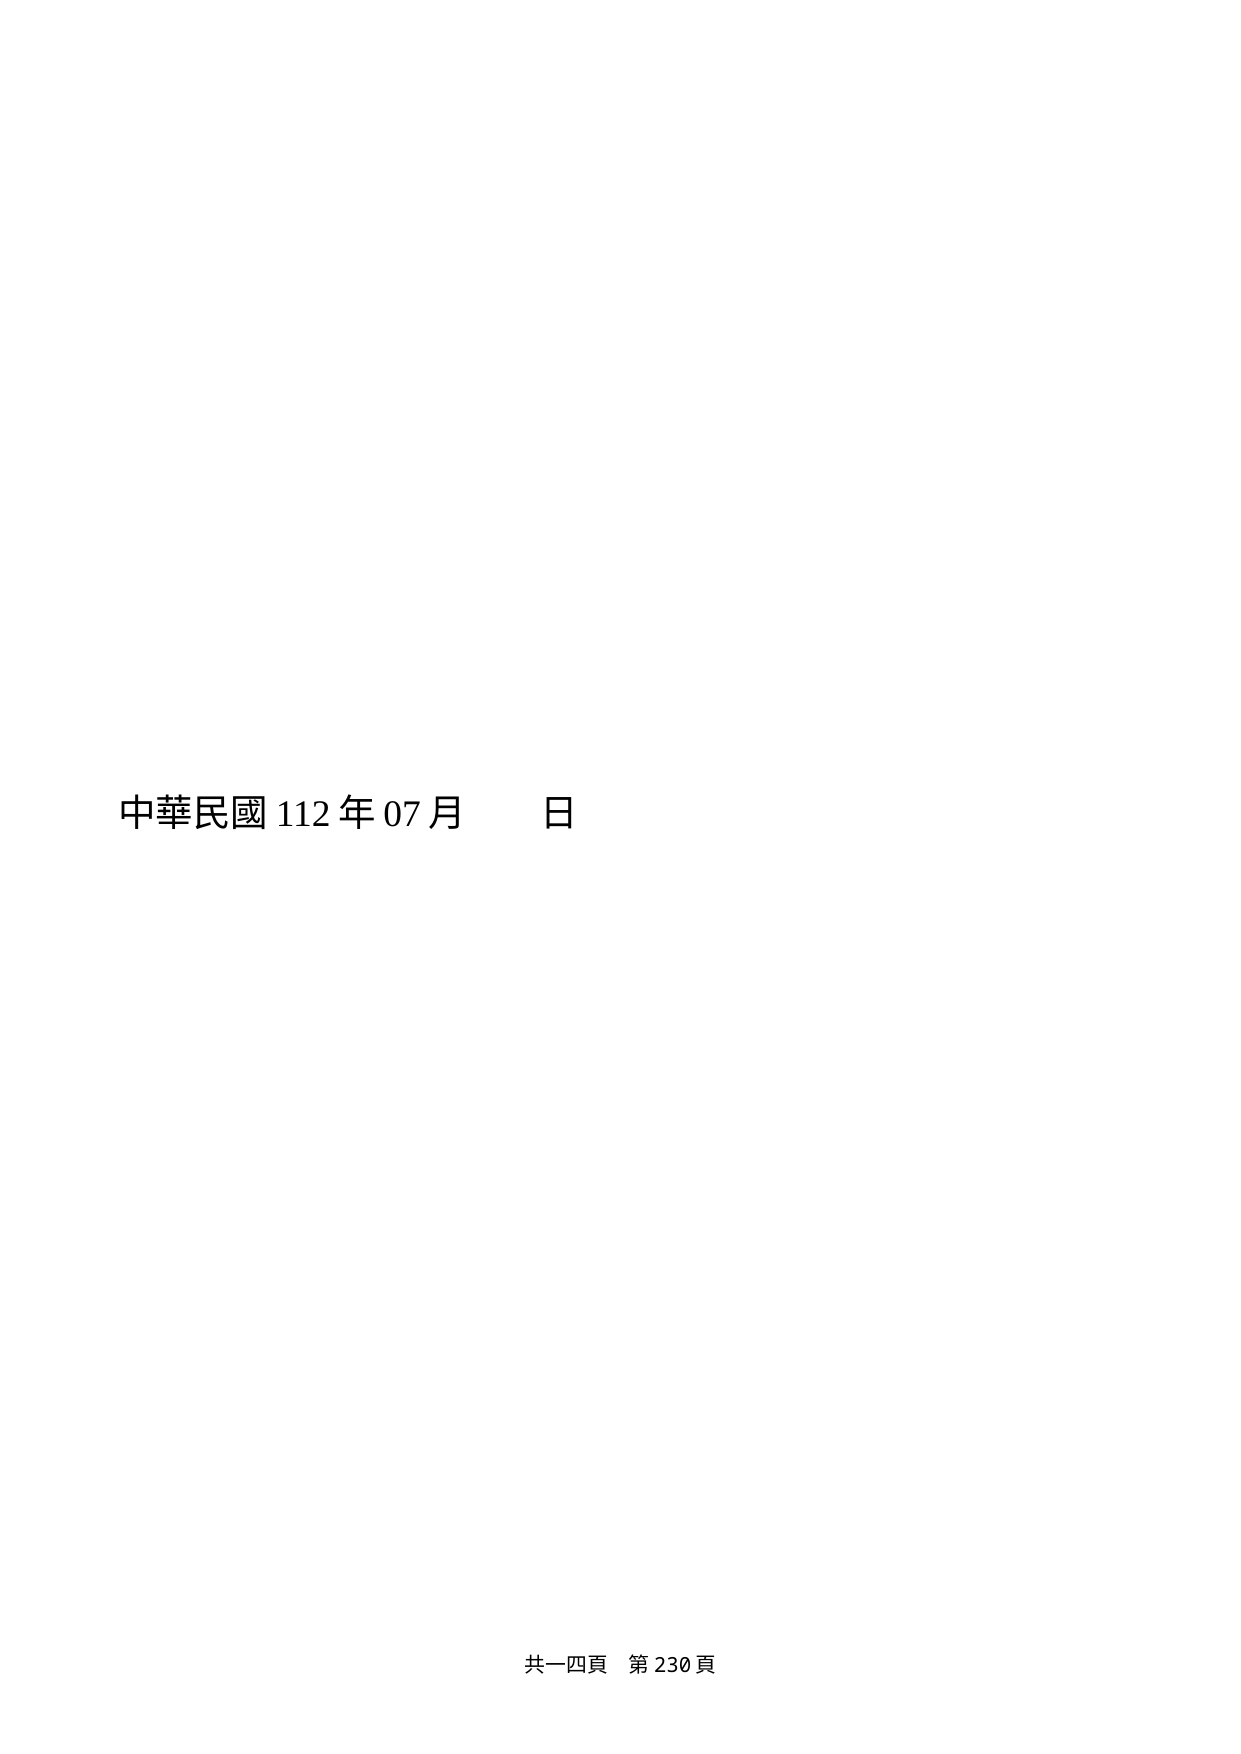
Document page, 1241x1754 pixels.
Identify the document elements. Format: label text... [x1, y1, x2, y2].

text 中華民國112年07月 日 [118, 768, 1122, 831]
